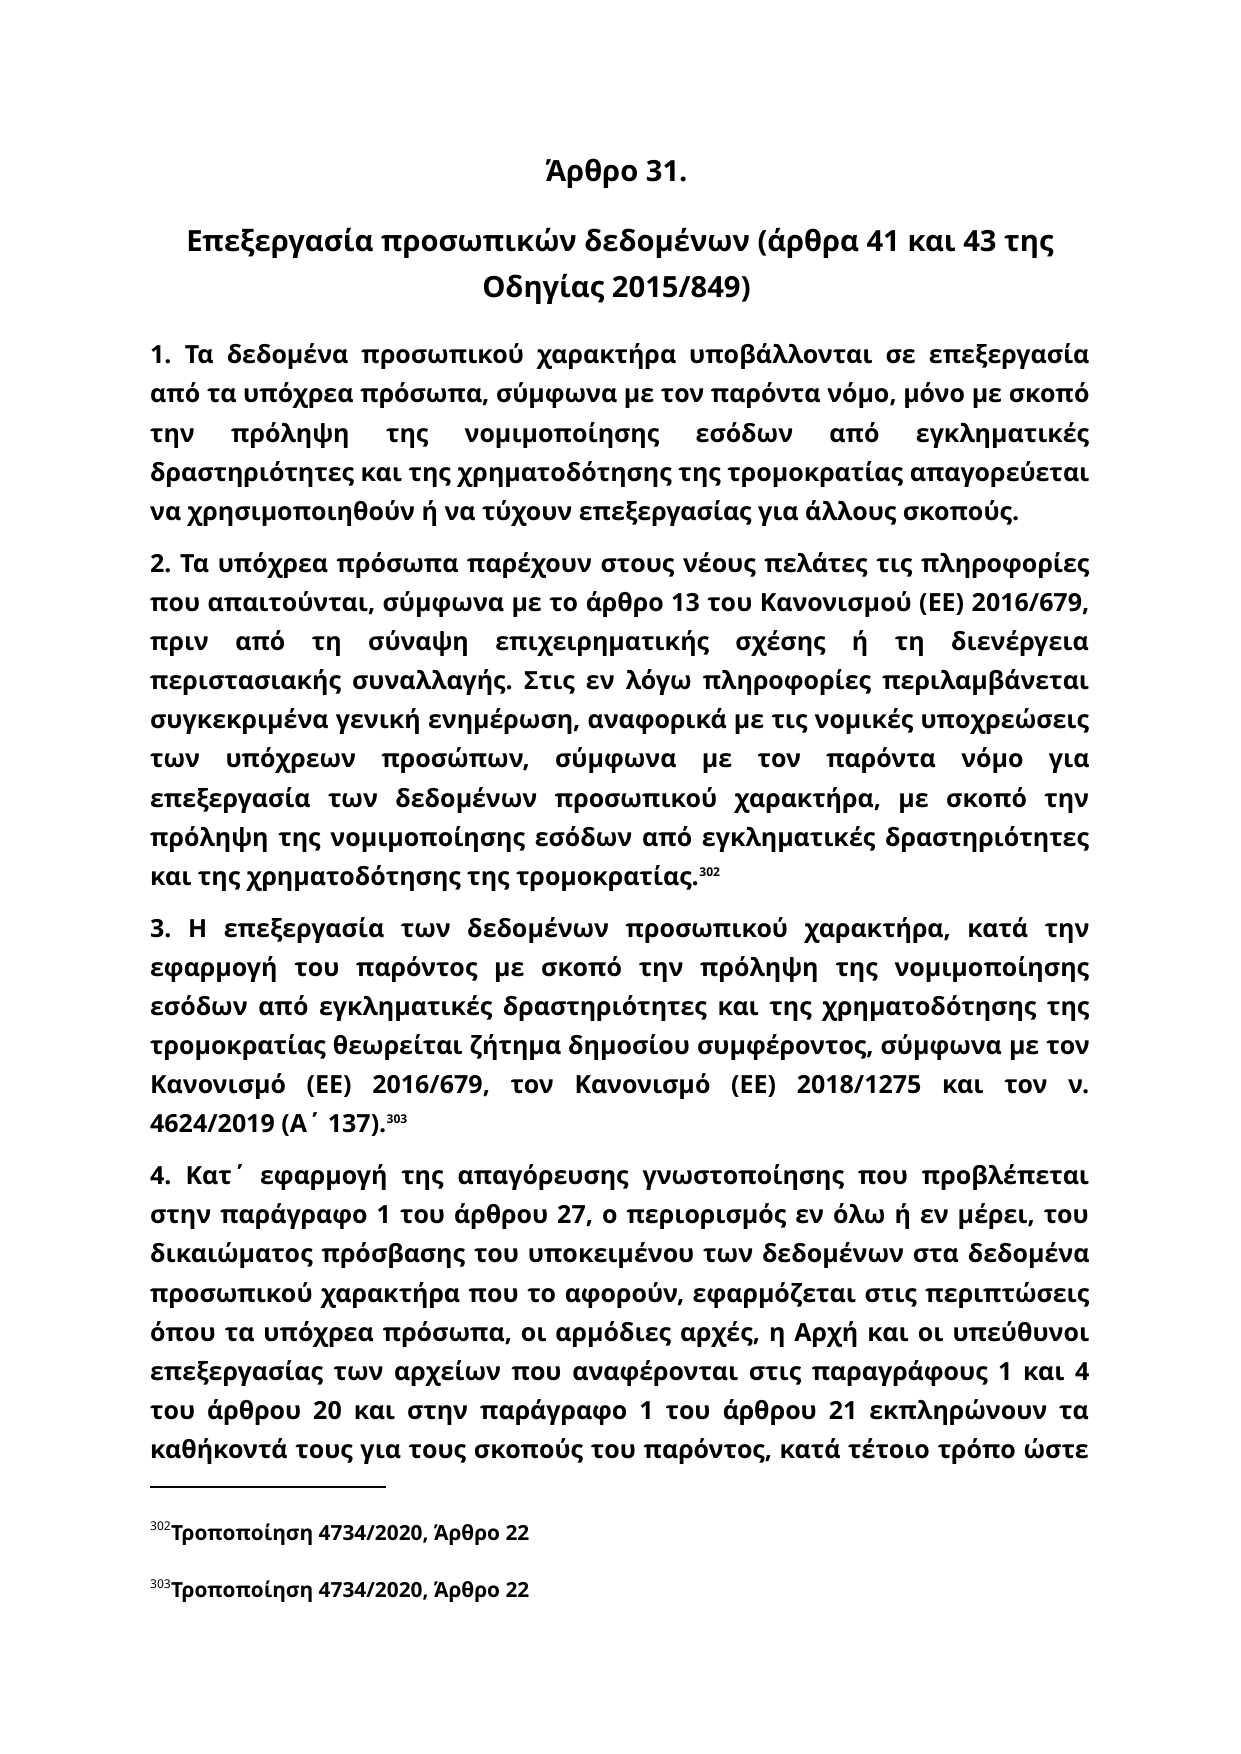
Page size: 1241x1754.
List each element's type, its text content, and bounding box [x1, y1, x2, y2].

text Τροποποίηση 4734/2020, Άρθρο 22 [150, 1576, 1090, 1604]
subtitle Άρθρο 31. [150, 150, 1090, 190]
text 3. Η επεξεργασία των δεδομένων προσωπικού χαρακτήρα, κατά την εφαρμογή του παρόντος με σκοπό την πρόληψη της νομιμοποίησης εσόδων από εγκληματικές δραστηριότητες και της χρηματοδότησης της τρομοκρατίας θεωρείται ζήτημα δημοσίου συμφέροντος, σύμφωνα με τον Κανονισμό (ΕΕ) 2016/679, τον Κανονισμό (ΕΕ) 2018/1275 και τον ν. 4624/2019 (Α΄ 137). [150, 910, 1090, 1140]
text 2. Τα υπόχρεα πρόσωπα παρέχουν στους νέους πελάτες τις πληροφορίες που απαιτούνται, σύμφωνα με το άρθρο 13 του Κανονισμού (ΕΕ) 2016/679, πριν από τη σύναψη επιχειρηματικής σχέσης ή τη διενέργεια περιστασιακής συναλλαγής. Στις εν λόγω πληροφορίες περιλαμβάνεται συγκεκριμένα γενική ενημέρωση, αναφορικά με τις νομικές υποχρεώσεις των υπόχρεων προσώπων, σύμφωνα με τον παρόντα νόμο για επεξεργασία των δεδομένων προσωπικού χαρακτήρα, με σκοπό την πρόληψη της νομιμοποίησης εσόδων από εγκληματικές δραστηριότητες και της χρηματοδότησης της τρομοκρατίας. [150, 545, 1090, 893]
text Τροποποίηση 4734/2020, Άρθρο 22 [150, 1518, 1090, 1546]
subtitle Επεξεργασία προσωπικών δεδομένων (άρθρα 41 και 43 της Οδηγίας 2015/849) [150, 221, 1090, 306]
text 4. Κατ΄ εφαρμογή της απαγόρευσης γνωστοποίησης που προβλέπεται στην παράγραφο 1 του άρθρου 27, ο περιορισμός εν όλω ή εν μέρει, του δικαιώματος πρόσβασης του υποκειμένου των δεδομένων στα δεδομένα προσωπικού χαρακτήρα που το αφορούν, εφαρμόζεται στις περιπτώσεις όπου τα υπόχρεα πρόσωπα, οι αρμόδιες αρχές, η Αρχή και οι υπεύθυνοι επεξεργασίας των αρχείων που αναφέρονται στις παραγράφους 1 και 4 του άρθρου 20 και στην παράγραφο 1 του άρθρου 21 εκπληρώνουν τα καθήκοντά τους για τους σκοπούς του παρόντος, κατά τέτοιο τρόπο ώστε [150, 1158, 1090, 1466]
text 1. Τα δεδομένα προσωπικού χαρακτήρα υποβάλλονται σε επεξεργασία από τα υπόχρεα πρόσωπα, σύμφωνα με τον παρόντα νόμο, μόνο με σκοπό την πρόληψη της νομιμοποίησης εσόδων από εγκληματικές δραστηριότητες και της χρηματοδότησης της τρομοκρατίας απαγορεύεται να χρησιμοποιηθούν ή να τύχουν επεξεργασίας για άλλους σκοπούς. [150, 337, 1090, 528]
